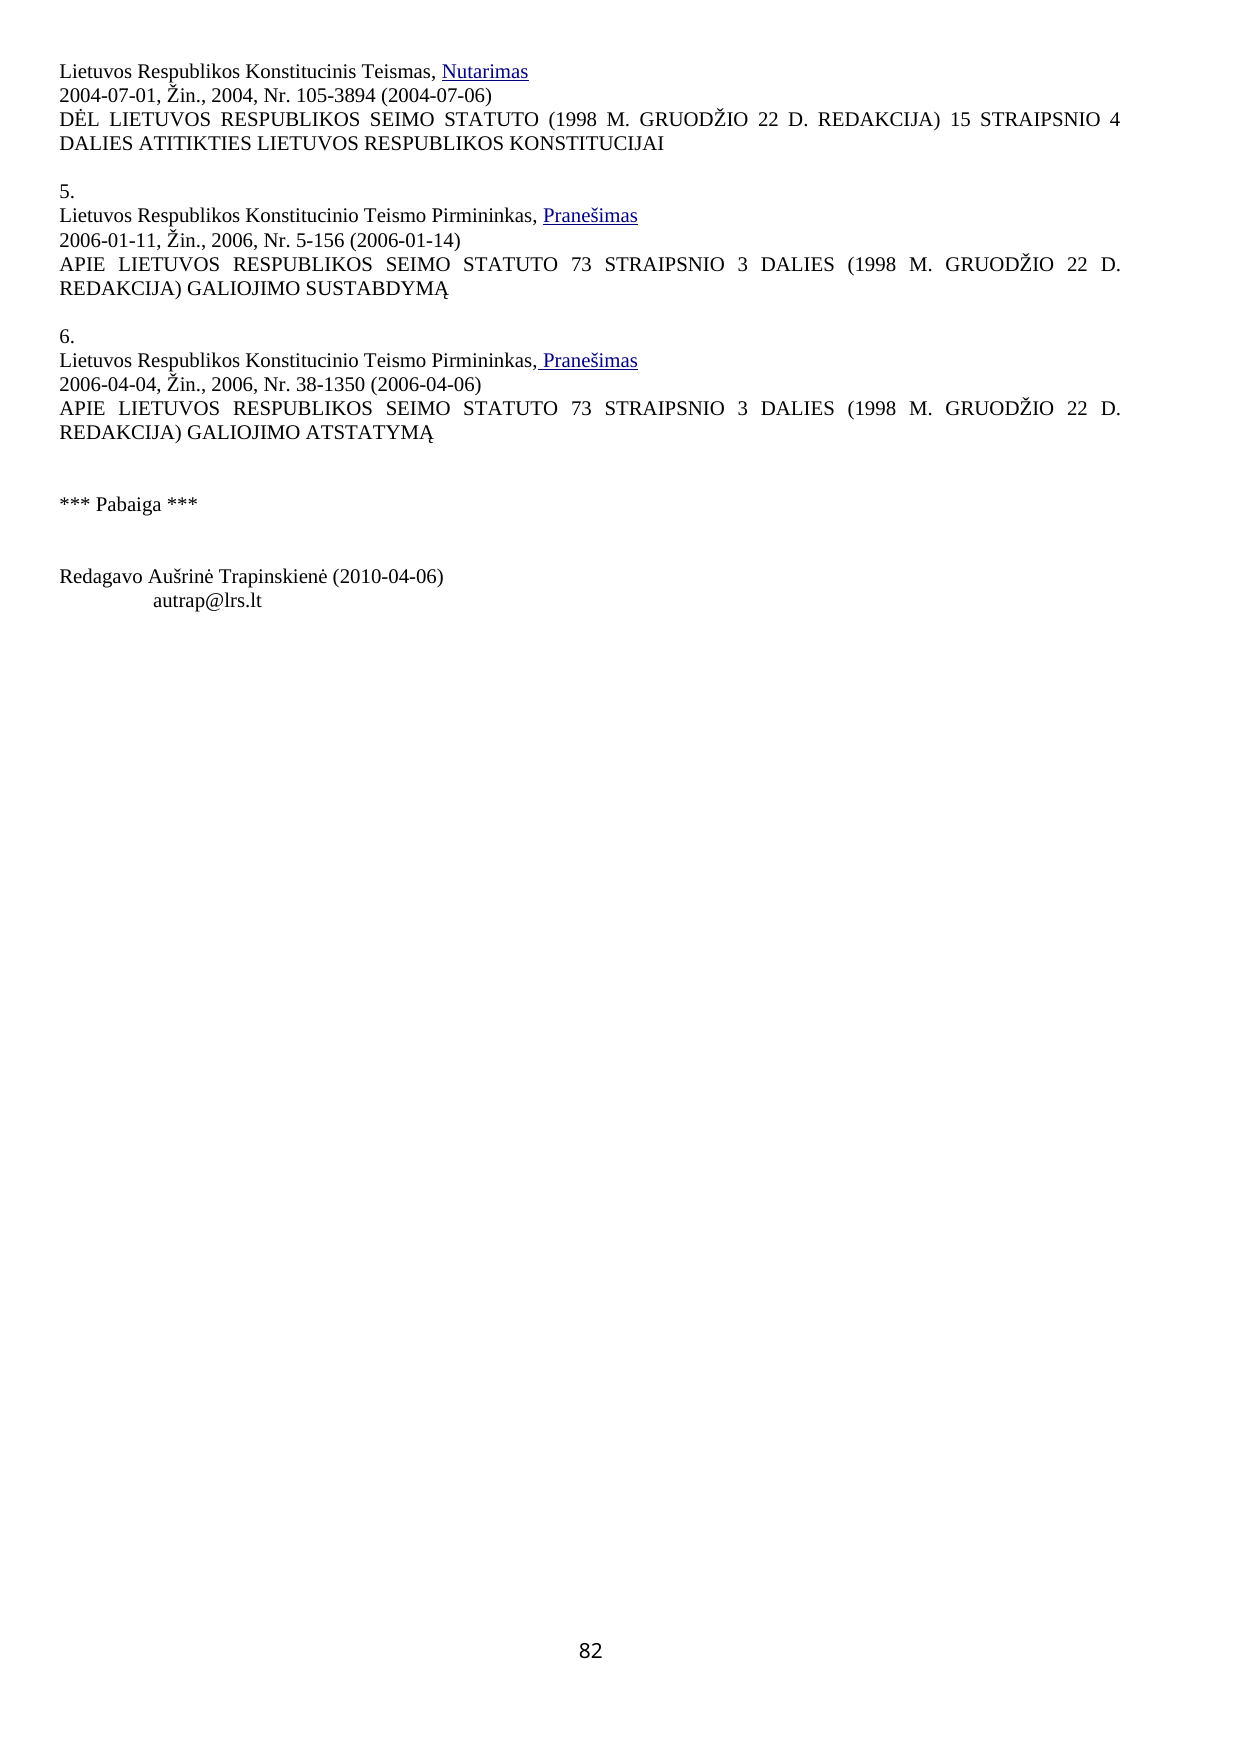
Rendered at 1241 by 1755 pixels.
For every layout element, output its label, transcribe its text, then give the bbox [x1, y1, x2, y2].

text Redagavo Aušrinė Trapinskienė (2010-04-06) [59, 564, 1122, 588]
text 2006-04-04, Žin., 2006, Nr. 38-1350 (2006-04-06) [59, 372, 1122, 396]
text Lietuvos Respublikos Konstitucinio Teismo Pirmininkas, Pranešimas [59, 203, 1122, 227]
text 5. [59, 179, 1122, 203]
text 2006-01-11, Žin., 2006, Nr. 5-156 (2006-01-14) [59, 227, 1122, 252]
text autrap@lrs.lt [59, 588, 1122, 612]
text Lietuvos Respublikos Konstitucinio Teismo Pirmininkas, Pranešimas [59, 348, 1122, 372]
text *** Pabaiga *** [59, 492, 1122, 516]
text 6. [59, 324, 1122, 348]
text 2004-07-01, Žin., 2004, Nr. 105-3894 (2004-07-06) [59, 83, 1122, 107]
text APIE LIETUVOS RESPUBLIKOS SEIMO STATUTO 73 STRAIPSNIO 3 DALIES (1998 M. GRUODŽIO 22 D. REDAKCIJA) GALIOJIMO ATSTATYMĄ [59, 396, 1122, 444]
text APIE LIETUVOS RESPUBLIKOS SEIMO STATUTO 73 STRAIPSNIO 3 DALIES (1998 M. GRUODŽIO 22 D. REDAKCIJA) GALIOJIMO SUSTABDYMĄ [59, 252, 1122, 300]
text DĖL LIETUVOS RESPUBLIKOS SEIMO STATUTO (1998 M. GRUODŽIO 22 D. REDAKCIJA) 15 STRAIPSNIO 4 DALIES ATITIKTIES LIETUVOS RESPUBLIKOS KONSTITUCIJAI [59, 107, 1122, 155]
text Lietuvos Respublikos Konstitucinis Teismas, Nutarimas [59, 59, 1122, 83]
